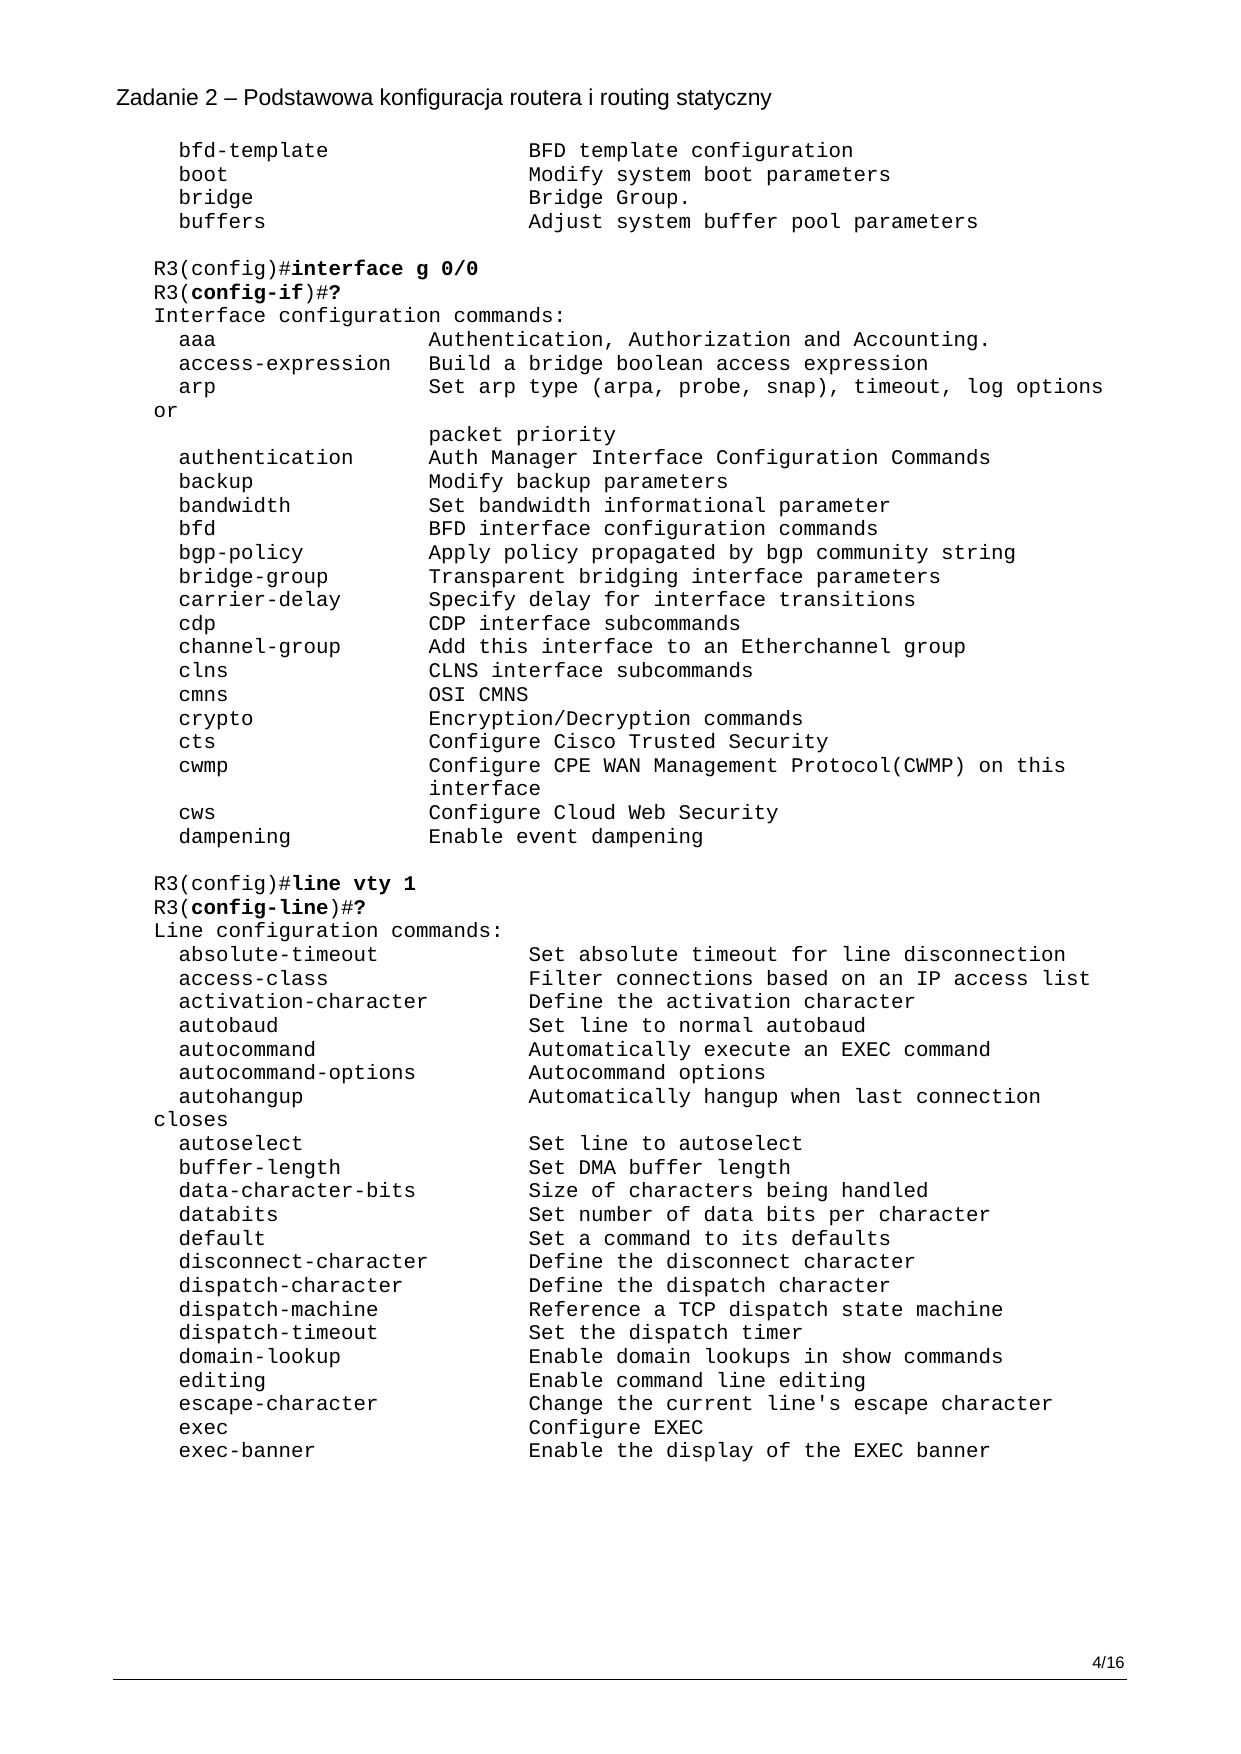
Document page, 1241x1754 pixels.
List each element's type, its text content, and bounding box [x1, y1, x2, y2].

text bridge Bridge Group. [153, 187, 1124, 211]
text absolute-timeout Set absolute timeout for line disconnection [153, 944, 1124, 968]
text R3(config)#line vty 1 [153, 873, 1124, 897]
text escape-character Change the current line's escape character [153, 1393, 1124, 1417]
text default Set a command to its defaults [153, 1228, 1124, 1251]
text cdp CDP interface subcommands [153, 613, 1124, 637]
text autobaud Set line to normal autobaud [153, 1015, 1124, 1038]
text activation-character Define the activation character [153, 991, 1124, 1015]
text buffer-length Set DMA buffer length [153, 1157, 1124, 1180]
text editing Enable command line editing [153, 1369, 1124, 1393]
text bgp-policy Apply policy propagated by bgp community string [153, 542, 1124, 566]
text arp Set arp type (arpa, probe, snap), timeout, log options or [153, 376, 1124, 424]
text bandwidth Set bandwidth informational parameter [153, 495, 1124, 518]
text dispatch-machine Reference a TCP dispatch state machine [153, 1299, 1124, 1322]
text disconnect-character Define the disconnect character [153, 1251, 1124, 1275]
text bridge-group Transparent bridging interface parameters [153, 566, 1124, 589]
text packet priority [153, 424, 1124, 447]
text dispatch-timeout Set the dispatch timer [153, 1322, 1124, 1346]
text cts Configure Cisco Trusted Security [153, 731, 1124, 755]
text Line configuration commands: [153, 920, 1124, 944]
text R3(config-if)#? [153, 282, 1124, 306]
text backup Modify backup parameters [153, 471, 1124, 495]
text R3(config)#interface g 0/0 [153, 258, 1124, 282]
text cmns OSI CMNS [153, 684, 1124, 707]
text autoselect Set line to autoselect [153, 1133, 1124, 1157]
text dispatch-character Define the dispatch character [153, 1275, 1124, 1299]
text boot Modify system boot parameters [153, 164, 1124, 187]
text dampening Enable event dampening [153, 826, 1124, 849]
text autohangup Automatically hangup when last connection closes [153, 1086, 1124, 1133]
text cws Configure Cloud Web Security [153, 802, 1124, 826]
text channel-group Add this interface to an Etherchannel group [153, 637, 1124, 660]
text carrier-delay Specify delay for interface transitions [153, 589, 1124, 613]
text buffers Adjust system buffer pool parameters [153, 211, 1124, 234]
text data-character-bits Size of characters being handled [153, 1180, 1124, 1204]
text clns CLNS interface subcommands [153, 660, 1124, 684]
text bfd BFD interface configuration commands [153, 518, 1124, 542]
text autocommand Automatically execute an EXEC command [153, 1038, 1124, 1062]
text crypto Encryption/Decryption commands [153, 707, 1124, 731]
text aaa Authentication, Authorization and Accounting. [153, 329, 1124, 353]
text access-class Filter connections based on an IP access list [153, 968, 1124, 991]
text exec-banner Enable the display of the EXEC banner [153, 1441, 1124, 1464]
text authentication Auth Manager Interface Configuration Commands [153, 447, 1124, 471]
text R3(config-line)#? [153, 897, 1124, 920]
text cwmp Configure CPE WAN Management Protocol(CWMP) on this [153, 755, 1124, 778]
text databits Set number of data bits per character [153, 1204, 1124, 1228]
text exec Configure EXEC [153, 1417, 1124, 1441]
text autocommand-options Autocommand options [153, 1062, 1124, 1086]
text access-expression Build a bridge boolean access expression [153, 353, 1124, 376]
text Interface configuration commands: [153, 306, 1124, 329]
text domain-lookup Enable domain lookups in show commands [153, 1346, 1124, 1369]
text interface [153, 778, 1124, 802]
text bfd-template BFD template configuration [153, 140, 1124, 164]
